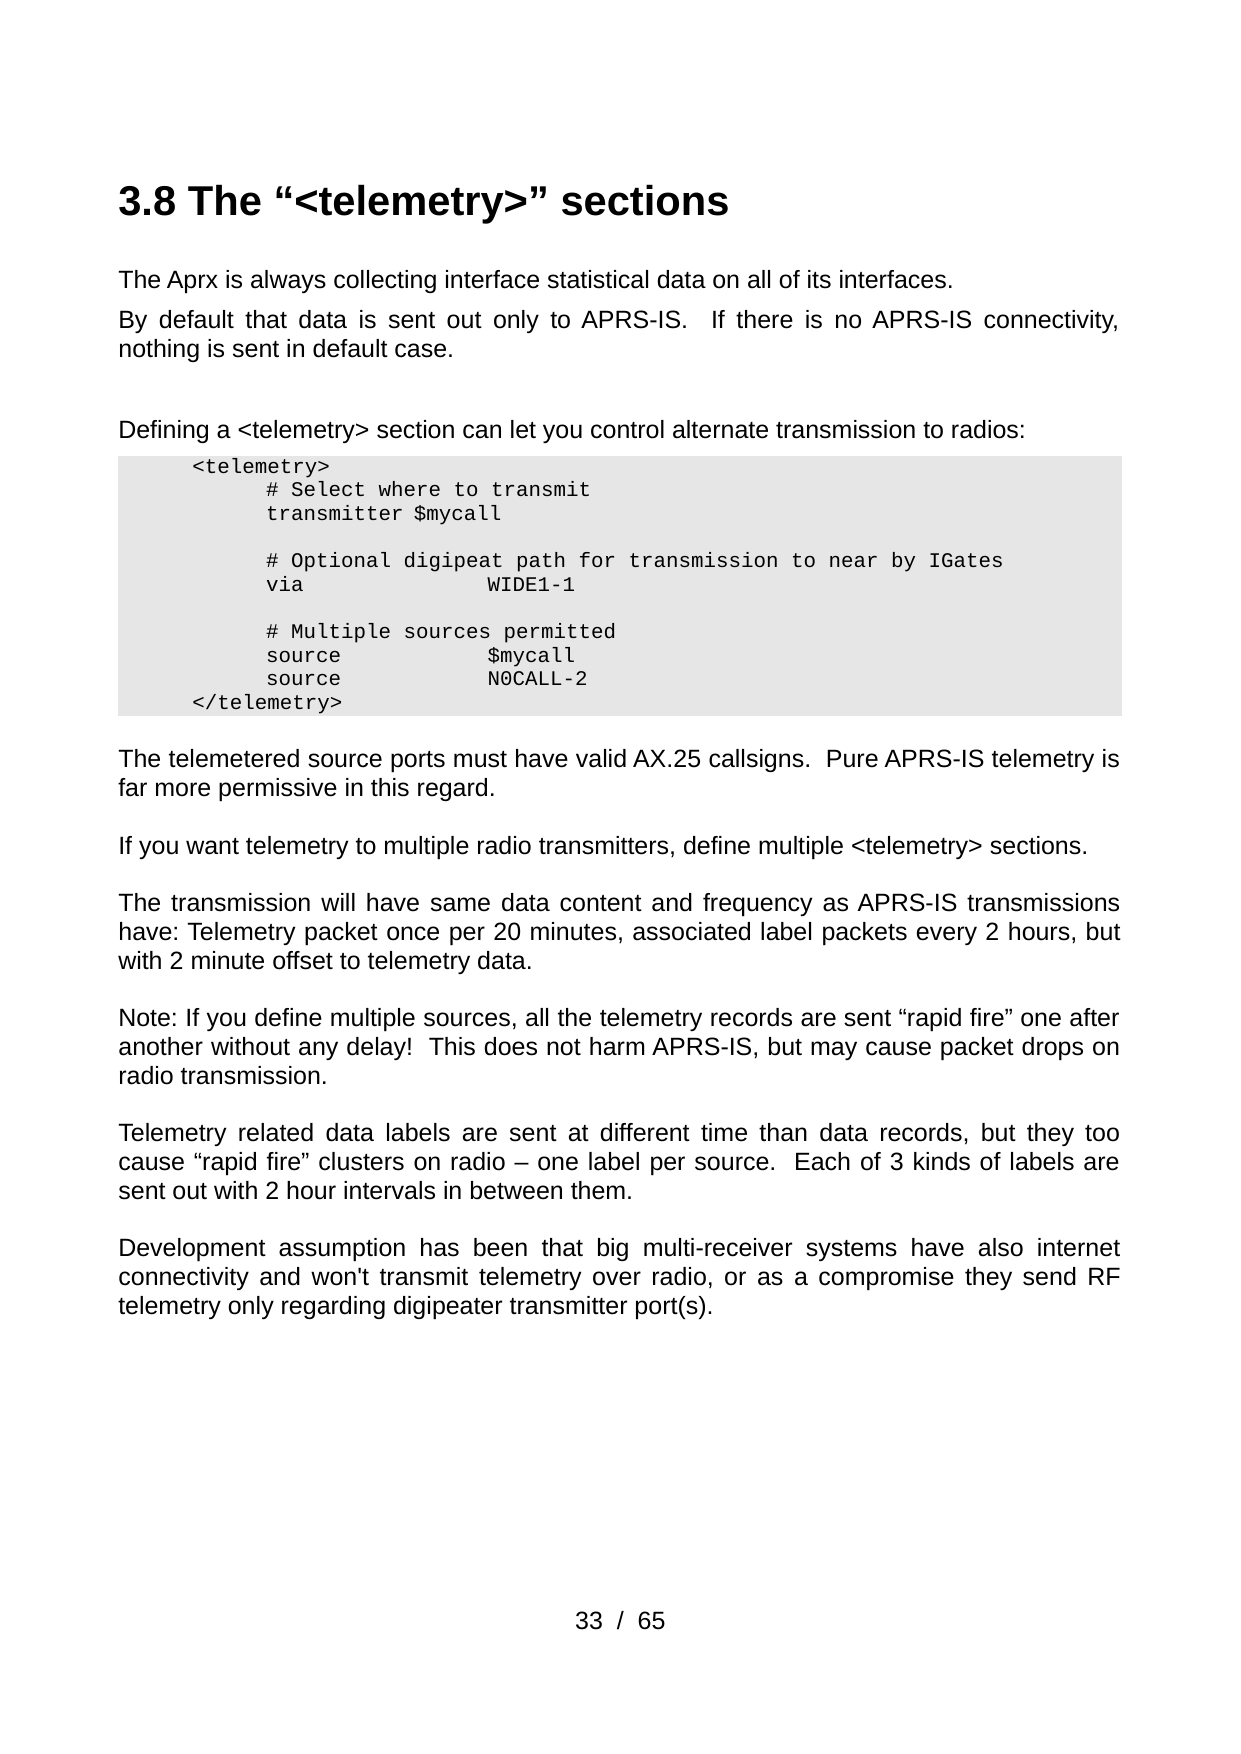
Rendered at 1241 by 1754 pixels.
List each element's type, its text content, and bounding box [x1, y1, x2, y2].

text # Optional digipeat path for transmission to near by IGates [118, 550, 1122, 574]
text The telemetered source ports must have valid AX.25 callsigns. Pure APRS-IS telemetry is far more permissive in this regard. [118, 744, 1122, 802]
text source N0CALL-2 [118, 668, 1122, 692]
text # Select where to transmit [118, 479, 1122, 503]
text Note: If you define multiple sources, all the telemetry records are sent “rapid fire” one after another without any delay! This does not harm APRS-IS, but may cause packet drops on radio transmission. [118, 1003, 1122, 1089]
text via WIDE1-1 [118, 574, 1122, 597]
text If you want telemetry to multiple radio transmitters, define multiple <telemetry> sections. [118, 831, 1122, 859]
text The Aprx is always collecting interface statistical data on all of its interfaces. [118, 265, 1122, 293]
text The transmission will have same data content and frequency as APRS-IS transmissions have: Telemetry packet once per 20 minutes, associated label packets every 2 hours, but with 2 minute offset to telemetry data. [118, 888, 1122, 974]
text By default that data is sent out only to APRS-IS. If there is no APRS-IS connectivity, nothing is sent in default case. [118, 305, 1122, 363]
text <telemetry> [118, 456, 1122, 479]
text Telemetry related data labels are sent at different time than data records, but they too cause “rapid fire” clusters on radio – one label per source. Each of 3 kinds of labels are sent out with 2 hour intervals in between them. [118, 1118, 1122, 1204]
text </telemetry> [118, 692, 1122, 716]
text # Multiple sources permitted [118, 621, 1122, 645]
text Defining a <telemetry> section can let you control alternate transmission to radios: [118, 415, 1122, 444]
text Development assumption has been that big multi-receiver systems have also internet connectivity and won't transmit telemetry over radio, or as a compromise they send RF telemetry only regarding digipeater transmitter port(s). [118, 1233, 1122, 1319]
text source $mycall [118, 645, 1122, 668]
subtitle The “<telemetry>” sections [118, 176, 1122, 224]
text transmitter $mycall [118, 503, 1122, 527]
